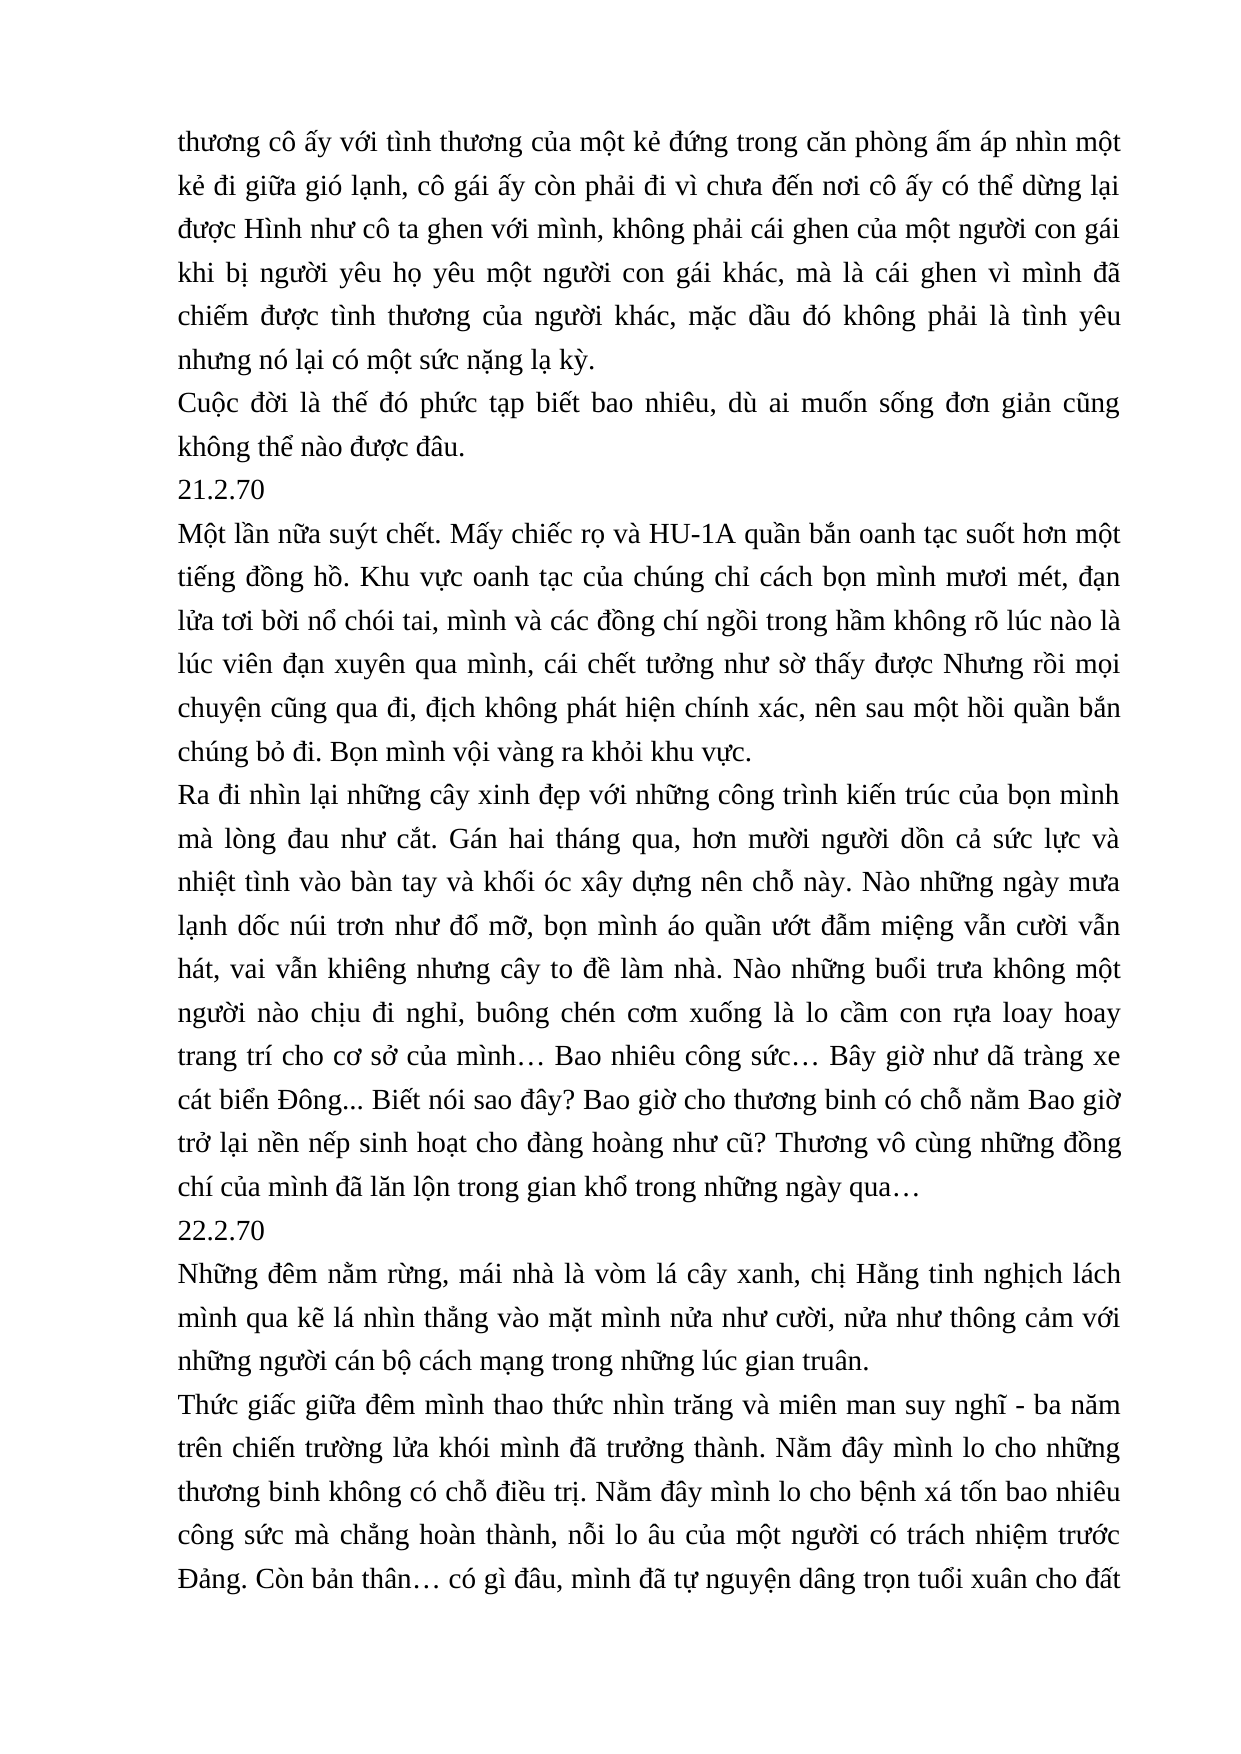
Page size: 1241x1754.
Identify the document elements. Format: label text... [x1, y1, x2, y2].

text 21.2.70 [177, 472, 1122, 506]
text 22.2.70 [177, 1213, 1122, 1246]
text Những đêm nằm rừng, mái nhà là vòm lá cây xanh, chị Hằng tinh nghịch lách mình qua kẽ lá nhìn thẳng vào mặt mình nửa như cười, nửa như thông cảm với những người cán bộ cách mạng trong những lúc gian truân. [177, 1256, 1122, 1377]
text thương cô ấy với tình thương của một kẻ đứng trong căn phòng ấm áp nhìn một kẻ đi giữa gió lạnh, cô gái ấy còn phải đi vì chưa đến nơi cô ấy có thể dừng lại được Hình như cô ta ghen với mình, không phải cái ghen của một người con gái khi bị người yêu họ yêu một người con gái khác, mà là cái ghen vì mình đã chiếm được tình thương của người khác, mặc dầu đó không phải là tình yêu nhưng nó lại có một sức nặng lạ kỳ. [177, 124, 1122, 375]
text Một lần nữa suýt chết. Mấy chiếc rọ và HU-1A quần bắn oanh tạc suốt hơn một tiếng đồng hồ. Khu vực oanh tạc của chúng chỉ cách bọn mình mươi mét, đạn lửa tơi bời nổ chói tai, mình và các đồng chí ngồi trong hầm không rõ lúc nào là lúc viên đạn xuyên qua mình, cái chết tưởng như sờ thấy được Nhưng rồi mọi chuyện cũng qua đi, địch không phát hiện chính xác, nên sau một hồi quần bắn chúng bỏ đi. Bọn mình vội vàng ra khỏi khu vực. [177, 516, 1122, 767]
text Cuộc đời là thế đó phức tạp biết bao nhiêu, dù ai muốn sống đơn giản cũng không thể nào được đâu. [177, 385, 1122, 462]
text Ra đi nhìn lại những cây xinh đẹp với những công trình kiến trúc của bọn mình mà lòng đau như cắt. Gán hai tháng qua, hơn mười người dồn cả sức lực và nhiệt tình vào bàn tay và khối óc xây dựng nên chỗ này. Nào những ngày mưa lạnh dốc núi trơn như đổ mỡ, bọn mình áo quần ướt đẫm miệng vẫn cười vẫn hát, vai vẫn khiêng nhưng cây to đề làm nhà. Nào những buổi trưa không một người nào chịu đi nghỉ, buông chén cơm xuống là lo cầm con rựa loay hoay trang trí cho cơ sở của mình… Bao nhiêu công sức… Bây giờ như dã tràng xe cát biển Đông... Biết nói sao đây? Bao giờ cho thương binh có chỗ nằm Bao giờ trở lại nền nếp sinh hoạt cho đàng hoàng như cũ? Thương vô cùng những đồng chí của mình đã lăn lộn trong gian khổ trong những ngày qua… [177, 777, 1122, 1203]
text Thức giấc giữa đêm mình thao thức nhìn trăng và miên man suy nghĩ - ba năm trên chiến trường lửa khói mình đã trưởng thành. Nằm đây mình lo cho những thương binh không có chỗ điều trị. Nằm đây mình lo cho bệnh xá tốn bao nhiêu công sức mà chẳng hoàn thành, nỗi lo âu của một người có trách nhiệm trước Đảng. Còn bản thân… có gì đâu, mình đã tự nguyện dâng trọn tuổi xuân cho đất [177, 1387, 1122, 1594]
